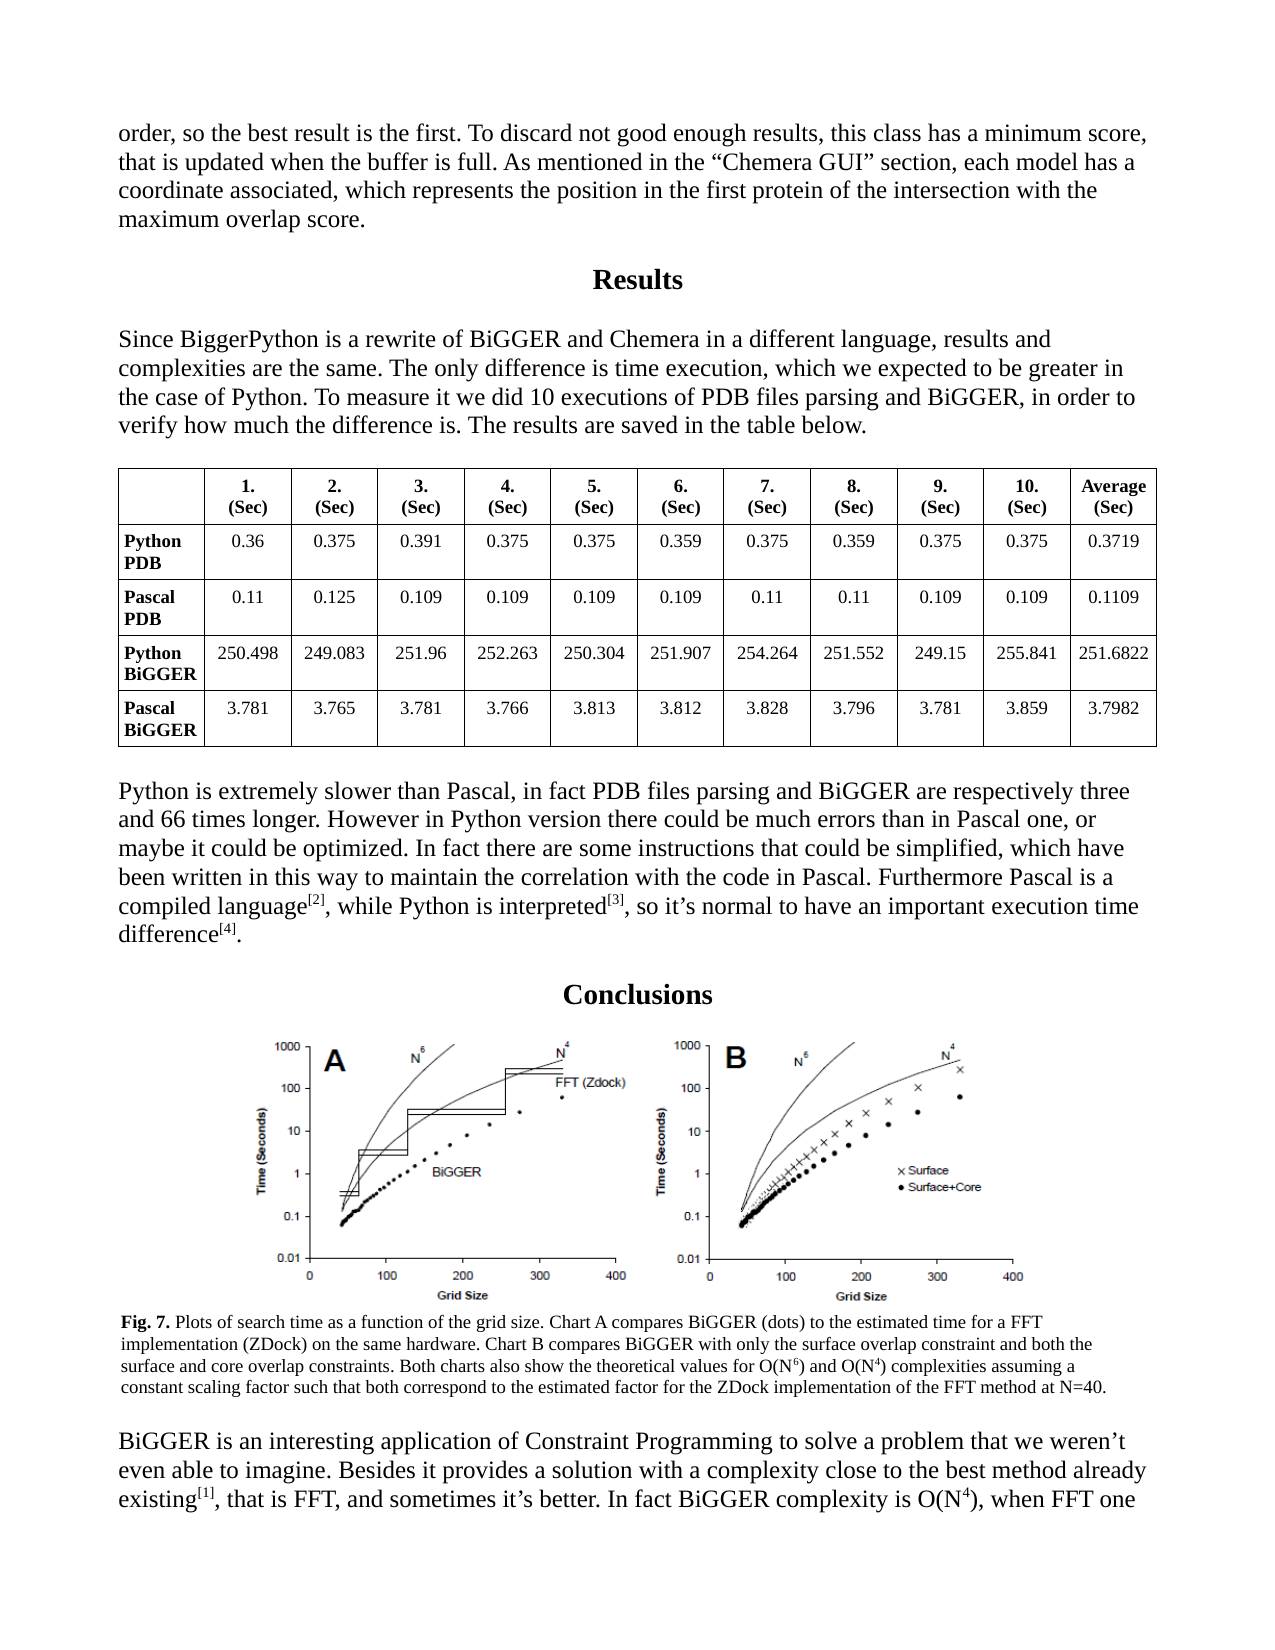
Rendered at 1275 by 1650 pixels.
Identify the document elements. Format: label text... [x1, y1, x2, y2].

table_cell 3.781 [378, 691, 464, 746]
table_cell 0.109 [638, 580, 723, 635]
table_cell 0.11 [205, 580, 291, 635]
table_cell 3.796 [811, 691, 897, 746]
table_cell 3.781 [205, 691, 291, 746]
table_cell 0.1109 [1071, 580, 1156, 635]
text Since BiggerPython is a rewrite of BiGGER and Chemera in a different language, results and complexities are the same. The only difference is time execution, which we expected to be greater in the case of Python. To measure it we did 10 executions of PDB files parsing and BiGGER, in order to verify how much the difference is. The results are saved in the table below. [118, 324, 1157, 439]
table_cell 251.552 [811, 636, 897, 690]
table_cell 0.375 [984, 525, 1070, 579]
table_cell Pascal BiGGER [119, 691, 204, 746]
table_cell 251.96 [378, 636, 464, 690]
table_cell 0.11 [811, 580, 897, 635]
picture [245, 1039, 1030, 1312]
table_cell 0.125 [292, 580, 377, 635]
text Results [118, 262, 1157, 295]
table_header 6. (Sec) [638, 469, 723, 523]
table_cell 0.109 [465, 580, 550, 635]
table_cell 0.359 [638, 525, 723, 579]
table_cell 250.498 [205, 636, 291, 690]
table_cell 0.359 [811, 525, 897, 579]
table_cell 251.6822 [1071, 636, 1156, 690]
table_cell 3.766 [465, 691, 550, 746]
table_cell 0.109 [551, 580, 637, 635]
table_cell 0.3719 [1071, 525, 1156, 579]
table_cell 0.109 [378, 580, 464, 635]
table_cell 3.765 [292, 691, 377, 746]
text Conclusions [118, 977, 1157, 1011]
table_cell Pascal PDB [119, 580, 204, 635]
table_cell 3.812 [638, 691, 723, 746]
table_cell 255.841 [984, 636, 1070, 690]
table_header [119, 469, 204, 523]
table_header 5. (Sec) [551, 469, 637, 523]
table_cell 3.859 [984, 691, 1070, 746]
table_cell 251.907 [638, 636, 723, 690]
text BiGGER is an interesting application of Constraint Programming to solve a problem that we weren’t even able to imagine. Besides it provides a solution with a complexity close to the best method already existing[1], that is FFT, and sometimes it’s better. In fact BiGGER complexity is O(N4), when FFT one [118, 1426, 1157, 1513]
table_cell 3.813 [551, 691, 637, 746]
table_header 1. (Sec) [205, 469, 291, 523]
table_cell 252.263 [465, 636, 550, 690]
table_header Average (Sec) [1071, 469, 1156, 523]
table_cell Python PDB [119, 525, 204, 579]
table_cell 0.391 [378, 525, 464, 579]
table_cell 0.375 [465, 525, 550, 579]
table_header 8. (Sec) [811, 469, 897, 523]
table_cell 3.781 [898, 691, 983, 746]
table_cell 0.109 [898, 580, 983, 635]
text order, so the best result is the first. To discard not good enough results, this class has a minimum score, that is updated when the buffer is full. As mentioned in the “Chemera GUI” section, each model has a coordinate associated, which represents the position in the first protein of the intersection with the maximum overlap score. [118, 118, 1157, 233]
table_cell 250.304 [551, 636, 637, 690]
table_header 10. (Sec) [984, 469, 1070, 523]
table_cell 0.11 [724, 580, 810, 635]
text Python is extremely slower than Pascal, in fact PDB files parsing and BiGGER are respectively three and 66 times longer. However in Python version there could be much errors than in Pascal one, or maybe it could be optimized. In fact there are some instructions that could be simplified, which have been written in this way to maintain the correlation with the code in Pascal. Furthermore Pascal is a compiled language[2], while Python is interpreted[3], so it’s normal to have an important execution time difference[4]. [118, 776, 1157, 948]
table_cell 3.7982 [1071, 691, 1156, 746]
table_cell 0.36 [205, 525, 291, 579]
table_header 4. (Sec) [465, 469, 550, 523]
table_cell 249.083 [292, 636, 377, 690]
table_header 2. (Sec) [292, 469, 377, 523]
table_header 3. (Sec) [378, 469, 464, 523]
table_cell 0.109 [984, 580, 1070, 635]
table_cell Python BiGGER [119, 636, 204, 690]
table_header 7. (Sec) [724, 469, 810, 523]
table_cell 0.375 [551, 525, 637, 579]
table_cell 254.264 [724, 636, 810, 690]
table_cell 249.15 [898, 636, 983, 690]
table_header 9. (Sec) [898, 469, 983, 523]
table_cell 3.828 [724, 691, 810, 746]
table_cell 0.375 [898, 525, 983, 579]
table_cell 0.375 [292, 525, 377, 579]
table_cell 0.375 [724, 525, 810, 579]
